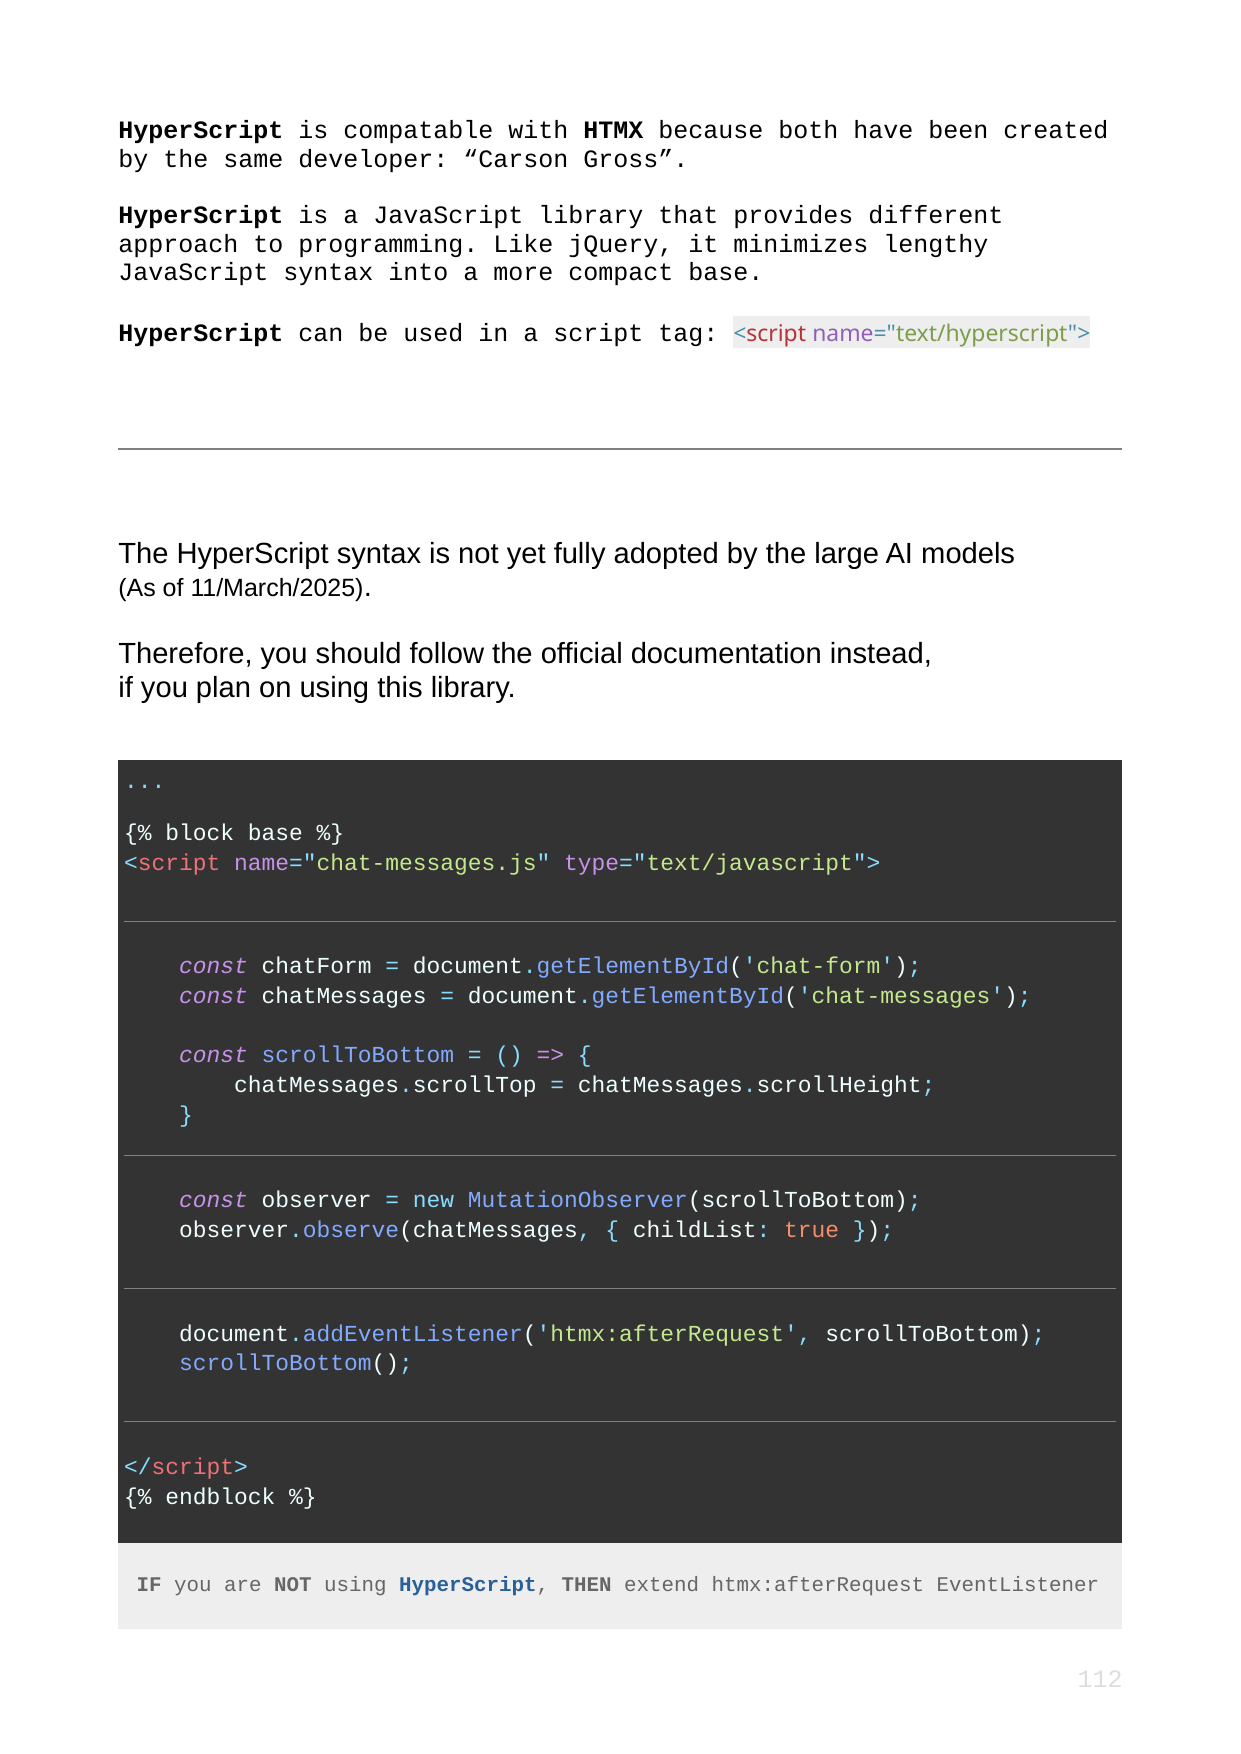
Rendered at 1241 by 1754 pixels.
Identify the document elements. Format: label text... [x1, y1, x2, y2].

text Therefore, you should follow the official documentation instead, [118, 636, 1122, 670]
text HyperScript is compatable with HTMX because both have been created by the same developer: “Carson Gross”. [118, 118, 1122, 175]
text HyperScript is a JavaScript library that provides different approach to programming. Like jQuery, it minimizes lengthy JavaScript syntax into a more compact base. [118, 203, 1122, 288]
text The HyperScript syntax is not yet fully adopted by the large AI models [118, 536, 1122, 569]
text if you plan on using this library. [118, 670, 1122, 703]
table_cell IF you are NOT using HyperScript, THEN extend htmx:afterRequest EventListener [118, 1543, 1122, 1629]
text HyperScript can be used in a script tag: <script name="text/hyperscript"> [118, 316, 1122, 348]
table_header ... {% block base %} <script name="chat-messages.js" type="text/javascript"> const chatForm = document.getElementById('chat-form'); const chatMessages = document.getElementById('chat-messages'); const scrollToBottom = () => { chatMessages.scrollTop = chatMessages.scrollHeight; } const observer = new MutationObserver(scrollToBottom); observer.observe(chatMessages, { childList: true }); document.addEventListener('htmx:afterRequest', scrollToBottom); scrollToBottom(); </script> {% endblock %} [118, 760, 1122, 1543]
text (As of 11/March/2025). [118, 569, 1122, 603]
